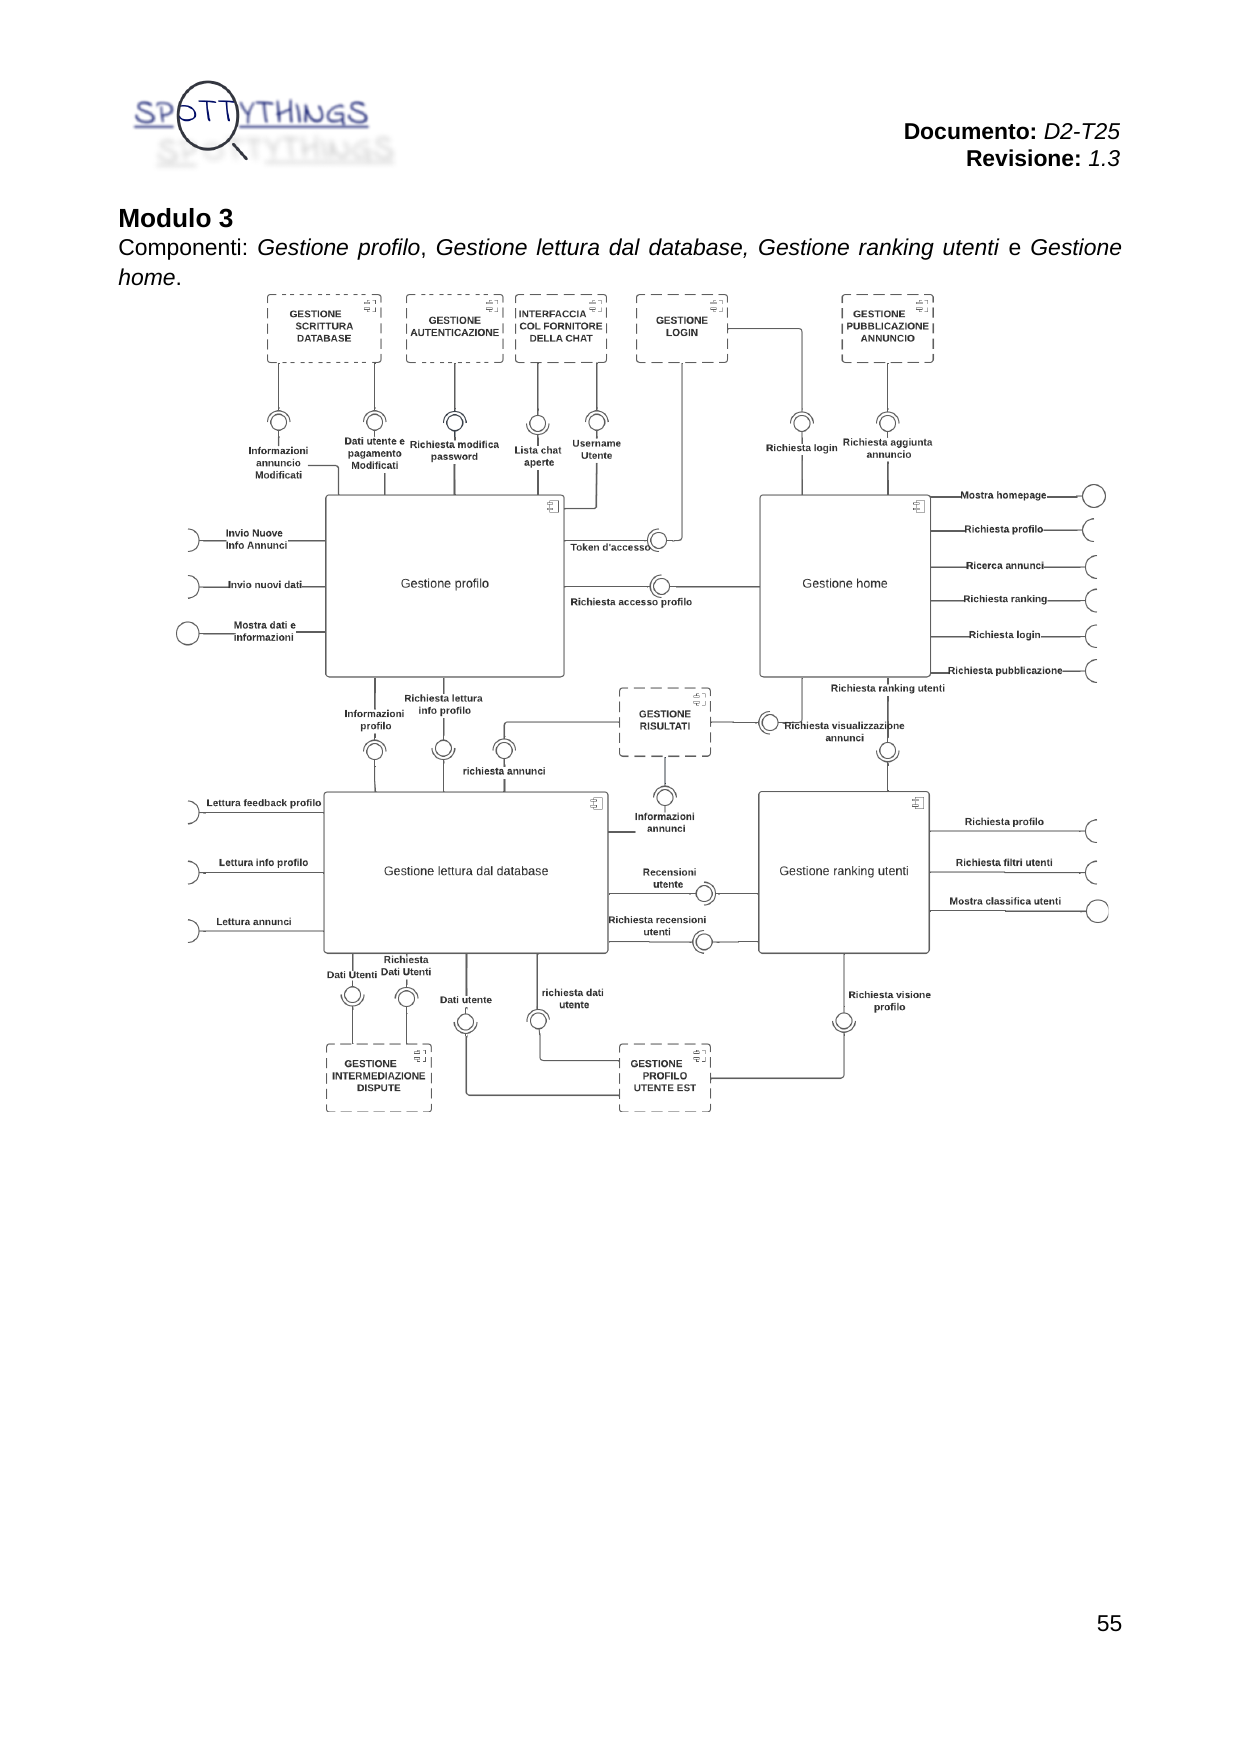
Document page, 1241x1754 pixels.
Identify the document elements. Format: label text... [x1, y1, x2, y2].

picture [175, 293, 1109, 1112]
subtitle Modulo 3 [118, 203, 1122, 233]
picture [123, 73, 399, 187]
text Componenti: Gestione profilo, Gestione lettura dal database, Gestione ranking utenti e Gestione home. [118, 233, 1122, 290]
